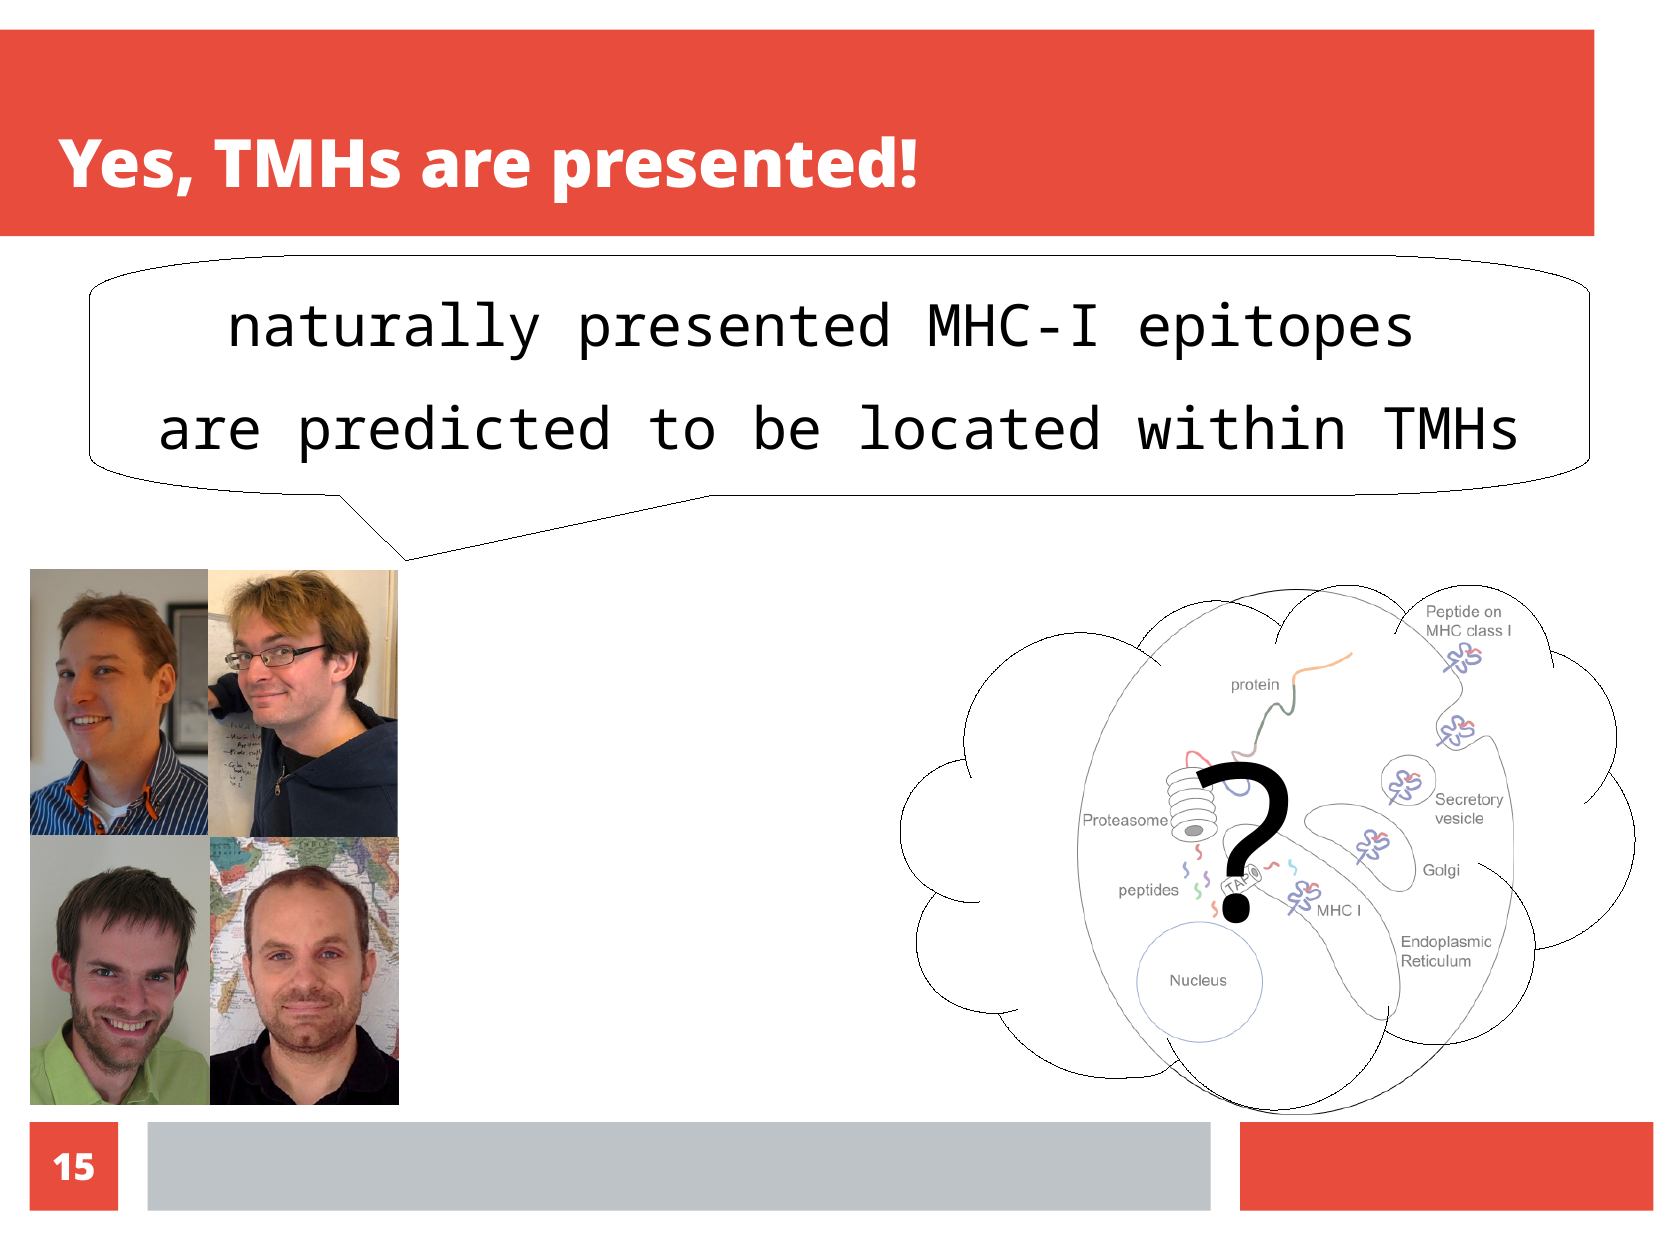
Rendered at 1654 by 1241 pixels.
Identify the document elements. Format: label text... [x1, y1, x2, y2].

title Yes, TMHs are presented! [59, 59, 1595, 207]
text_box naturally presented MHC-I epitopes are predicted to be located within TMHs [89, 255, 1590, 561]
picture [1499, 589, 1514, 597]
text_box ? [900, 585, 1636, 1111]
picture [1077, 589, 1320, 647]
picture [1375, 589, 1440, 612]
picture [1077, 1010, 1514, 1115]
picture [30, 569, 399, 1106]
